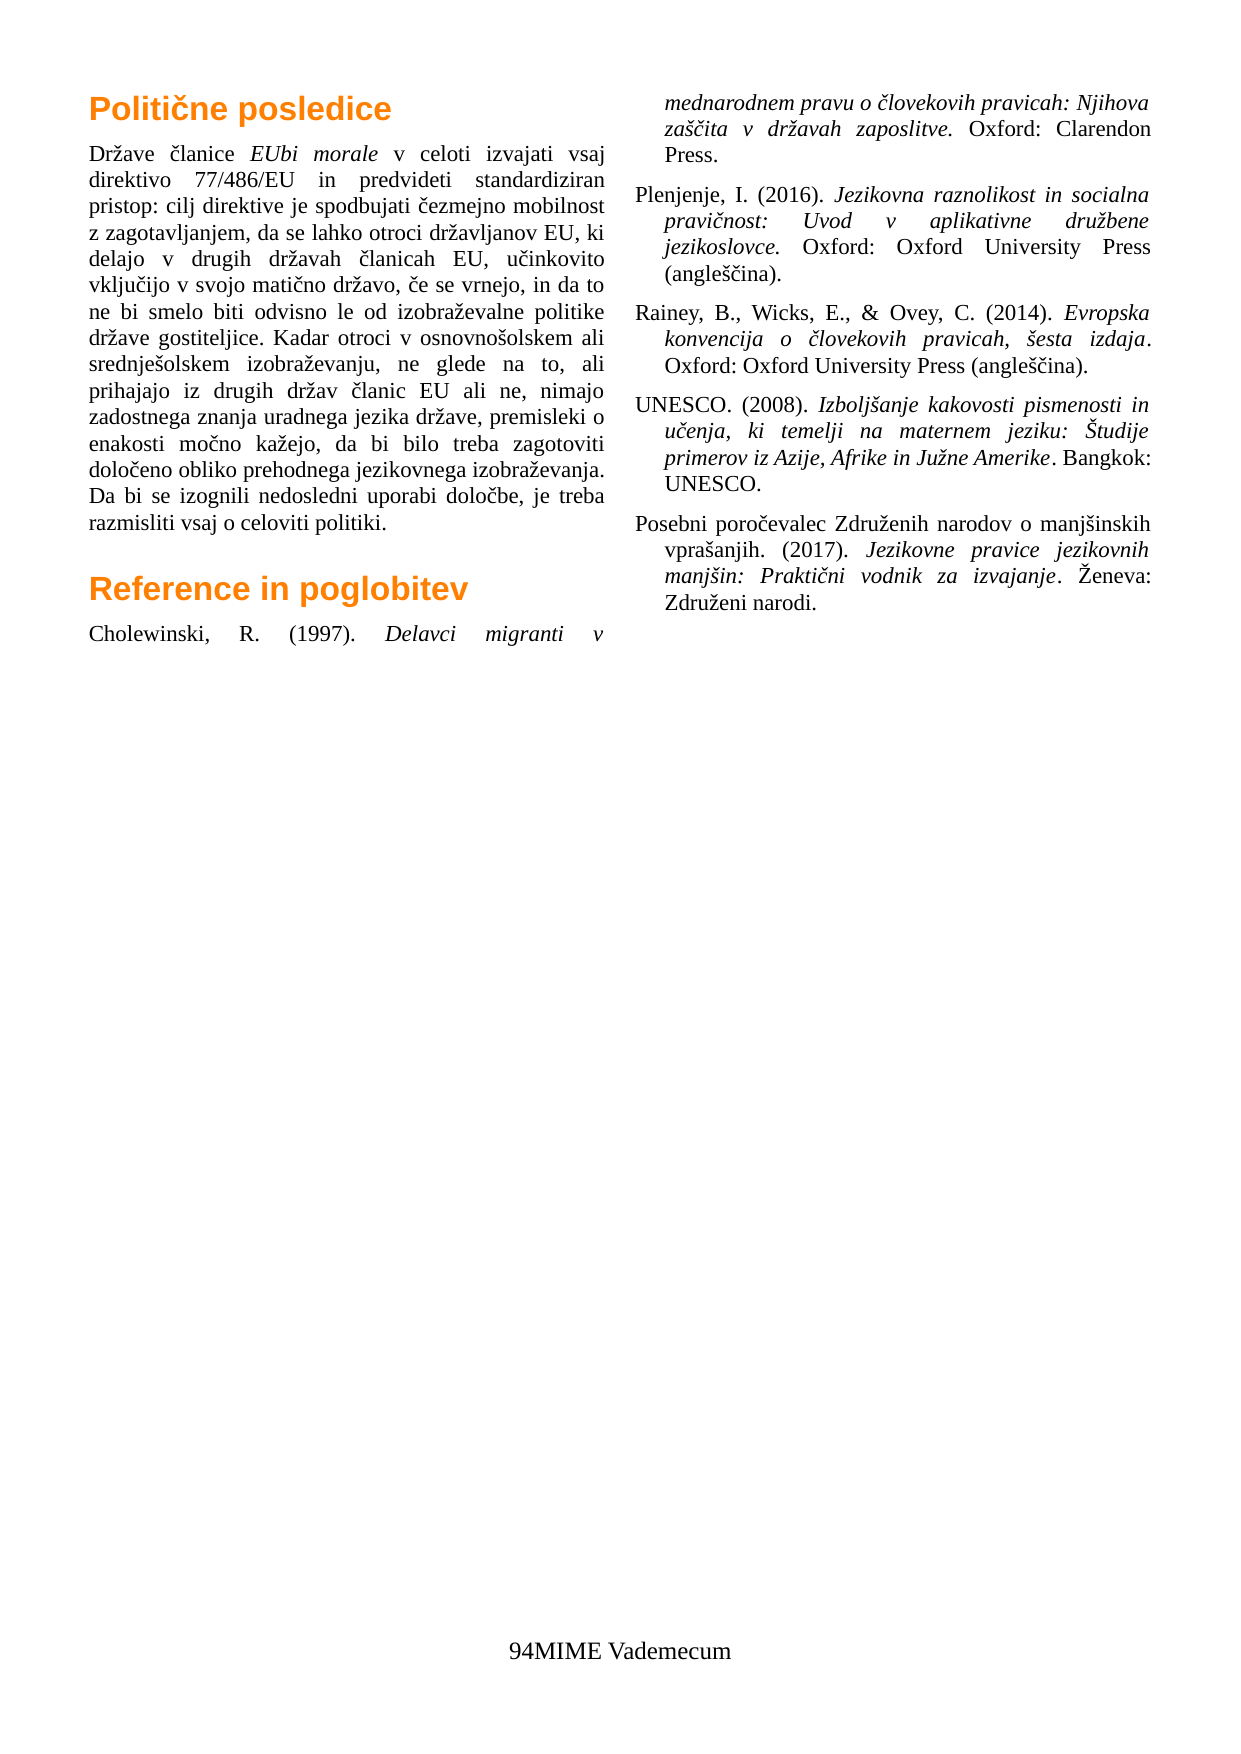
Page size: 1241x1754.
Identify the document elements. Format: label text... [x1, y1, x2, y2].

text Plenjenje, I. (2016). Jezikovna raznolikost in socialna pravičnost: Uvod v aplikativne družbene jezikoslovce. Oxford: Oxford University Press (angleščina). [635, 181, 1152, 286]
text UNESCO. (2008). Izboljšanje kakovosti pismenosti in učenja, ki temelji na maternem jeziku: Študije primerov iz Azije, Afrike in Južne Amerike. Bangkok: UNESCO. [635, 391, 1152, 497]
subtitle Politične posledice [88, 88, 605, 127]
text Cholewinski, R. (1997). Delavci migranti v [88, 620, 605, 646]
text Rainey, B., Wicks, E., & Ovey, C. (2014). Evropska konvencija o človekovih pravicah, šesta izdaja. Oxford: Oxford University Press (angleščina). [635, 299, 1152, 378]
text Posebni poročevalec Združenih narodov o manjšinskih vprašanjih. (2017). Jezikovne pravice jezikovnih manjšin: Praktični vodnik za izvajanje. Ženeva: Združeni narodi. [635, 509, 1152, 615]
subtitle Reference in poglobitev [88, 569, 605, 607]
text mednarodnem pravu o človekovih pravicah: Njihova zaščita v državah zaposlitve. Oxford: Clarendon Press. [635, 88, 1152, 168]
text Države članice EUbi morale v celoti izvajati vsaj direktivo 77/486/EU in predvideti standardiziran pristop: cilj direktive je spodbujati čezmejno mobilnost z zagotavljanjem, da se lahko otroci državljanov EU, ki delajo v drugih državah članicah EU, učinkovito vključijo v svojo matično državo, če se vrnejo, in da to ne bi smelo biti odvisno le od izobraževalne politike države gostiteljice. Kadar otroci v osnovnošolskem ali srednješolskem izobraževanju, ne glede na to, ali prihajajo iz drugih držav članic EU ali ne, nimajo zadostnega znanja uradnega jezika države, premisleki o enakosti močno kažejo, da bi bilo treba zagotoviti določeno obliko prehodnega jezikovnega izobraževanja. Da bi se izognili nedosledni uporabi določbe, je treba razmisliti vsaj o celoviti politiki. [88, 140, 605, 535]
